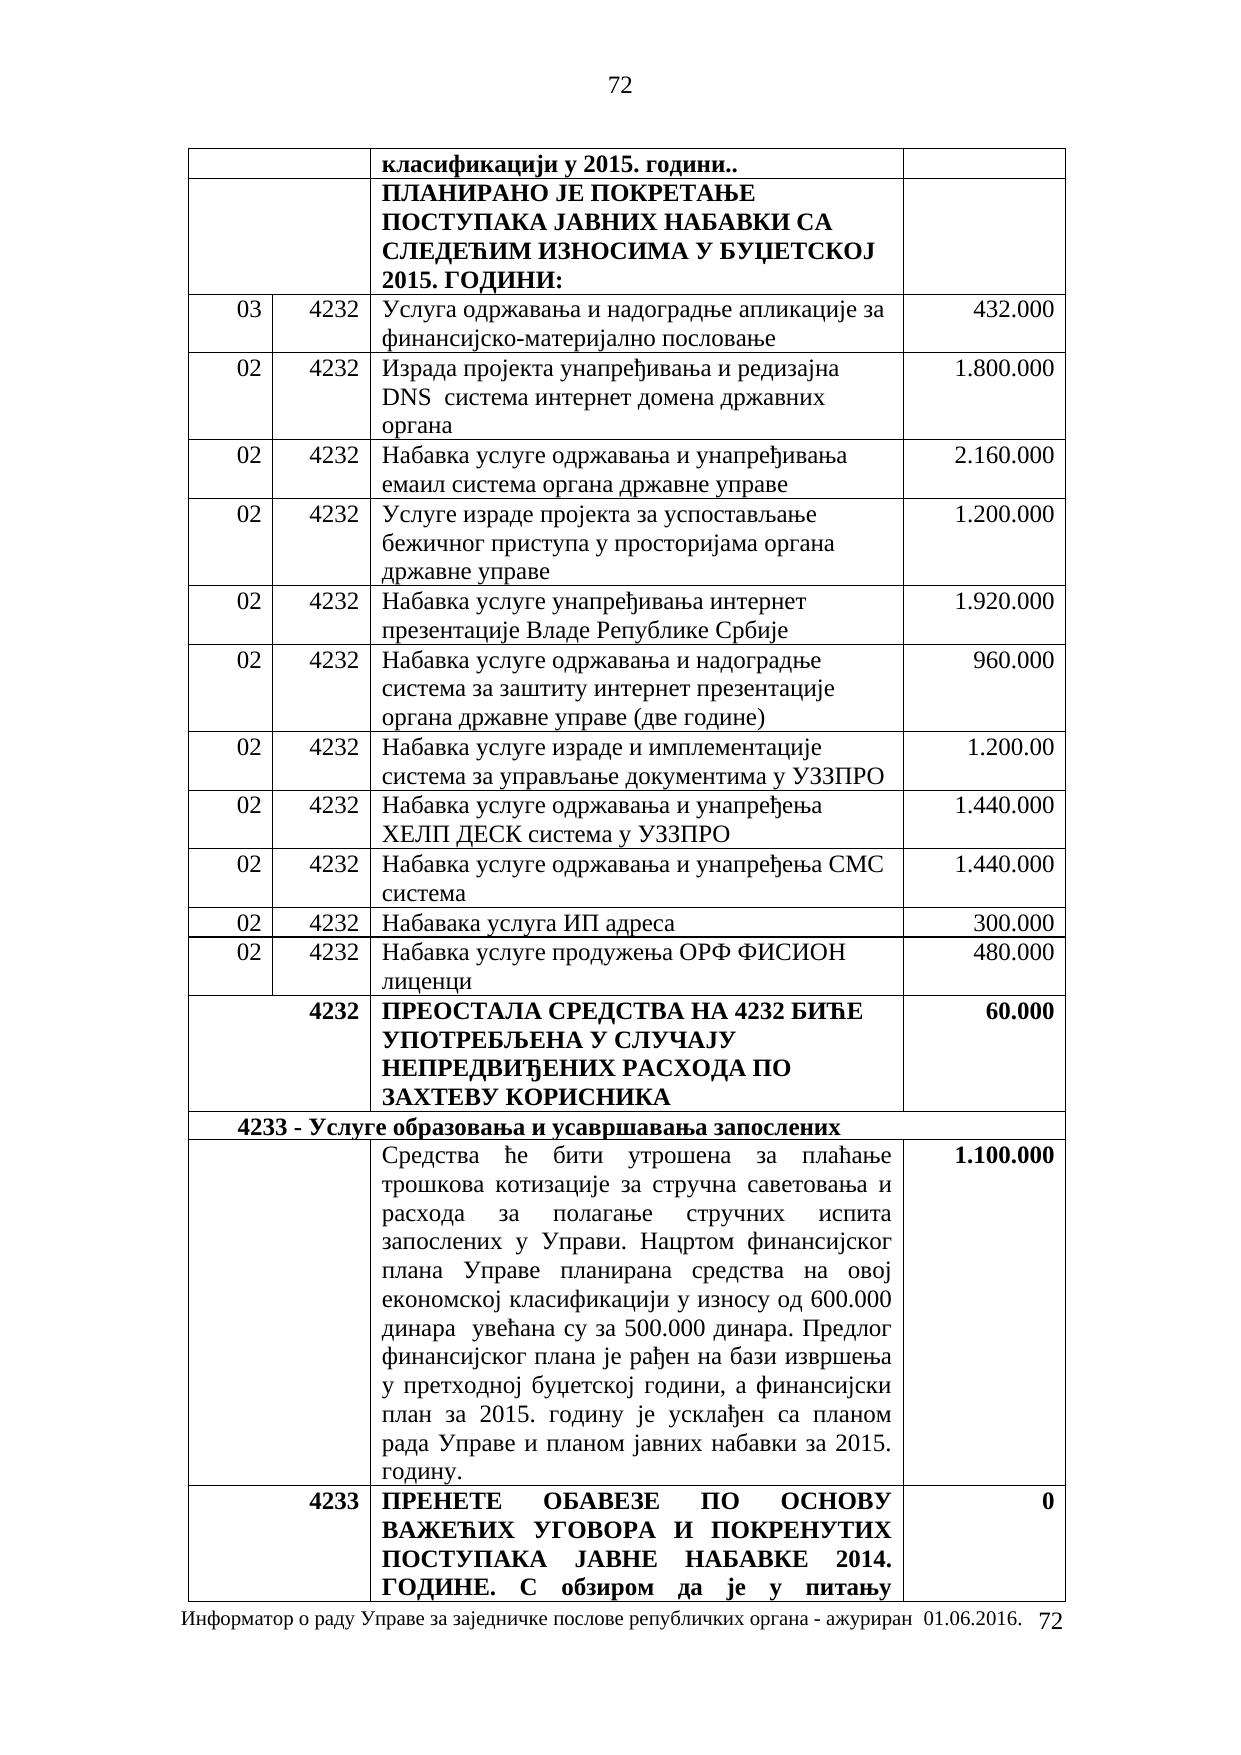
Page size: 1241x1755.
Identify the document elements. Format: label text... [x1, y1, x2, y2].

table_cell [904, 149, 1065, 177]
table_cell Набавка услуге унапређивања интернет презентације Владе Републике Србије [371, 586, 903, 644]
table_cell 4232 [189, 996, 370, 1111]
table_cell Набавка услуге одржавања и унапређивања емаил система органа државне управе [371, 440, 903, 498]
table_cell 02 [189, 499, 272, 585]
table_cell Услуга одржавања и надоградње апликације за финансијско-материјално пословање [371, 295, 903, 352]
table_cell 1.920.000 [904, 586, 1065, 644]
table_cell 4232 [273, 938, 370, 995]
table_cell 02 [189, 645, 272, 731]
table_cell 4232 [273, 440, 370, 498]
table_cell 4232 [273, 295, 370, 352]
table_cell 02 [189, 732, 272, 789]
table_cell 960.000 [904, 645, 1065, 731]
table_cell 03 [189, 295, 272, 352]
table_cell 0 [904, 1486, 1065, 1601]
table_cell 4233 - Услуге образовања и усавршавања запослених [189, 1112, 1065, 1139]
table_cell Средства ће бити утрошена за плаћање трошкова котизације за стручна саветовања и расхода за полагање стручних испита запослених у Управи. Нацртом финансијског плана Управе планирана средства на овој економској класификацији у износу од 600.000 динара увећана су за 500.000 динара. Предлог финансијског плана је рађен на бази извршења у претходној буџетској години, а финансијски план за 2015. годину је усклађен са планом рада Управе и планом јавних набавки за 2015. годину. [371, 1140, 903, 1485]
table_cell Услуге израде пројекта за успостављање бежичног приступа у просторијама органа државне управе [371, 499, 903, 585]
table_cell 4232 [273, 791, 370, 848]
table_cell [189, 179, 370, 293]
table_cell 02 [189, 586, 272, 644]
table_cell 02 [189, 353, 272, 439]
table_cell 1.200.000 [904, 499, 1065, 585]
table_cell 4232 [273, 586, 370, 644]
table_cell [189, 1140, 370, 1485]
table_cell 4233 [189, 1486, 370, 1601]
table_cell 02 [189, 849, 272, 907]
table_cell 4232 [273, 849, 370, 907]
table_cell Израда пројекта унапређивања и редизајна DNS система интернет домена државних органа [371, 353, 903, 439]
table_cell 480.000 [904, 938, 1065, 995]
table_cell 2.160.000 [904, 440, 1065, 498]
table_cell ПРЕОСТАЛА СРЕДСТВА НА 4232 БИЋЕ УПОТРЕБЉЕНА У СЛУЧАЈУ НЕПРЕДВИЂЕНИХ РАСХОДА ПО ЗАХТЕВУ КОРИСНИКА [371, 996, 903, 1111]
table_cell 1.440.000 [904, 791, 1065, 848]
table_cell 1.200.00 [904, 732, 1065, 789]
table_cell 1.440.000 [904, 849, 1065, 907]
table_cell 432.000 [904, 295, 1065, 352]
table_cell Набавака услуга ИП адреса [371, 908, 903, 936]
table_cell [904, 179, 1065, 293]
table_cell ПЛАНИРАНО ЈЕ ПОКРЕТАЊЕ ПОСТУПАКА ЈАВНИХ НАБАВКИ СА СЛЕДЕЋИМ ИЗНОСИМА У БУЏЕТСКОЈ 2015. ГОДИНИ: [371, 179, 903, 293]
table_cell 4232 [273, 645, 370, 731]
table_cell 02 [189, 791, 272, 848]
table_cell Набавка услуге продужења ОРФ ФИСИОН лиценци [371, 938, 903, 995]
table_cell 02 [189, 908, 272, 936]
table_cell класификацији у 2015. години.. [371, 149, 903, 177]
table_cell 4232 [273, 499, 370, 585]
table_cell [189, 149, 370, 177]
table_cell ПРЕНЕТЕ ОБАВЕЗЕ ПО ОСНОВУ ВАЖЕЋИХ УГОВОРА И ПОКРЕНУТИХ ПОСТУПАКА ЈАВНЕ НАБАВКЕ 2014. ГОДИНЕ. С обзиром да је у питању [371, 1486, 903, 1601]
table_cell Набавка услуге одржавања и унапређења СМС система [371, 849, 903, 907]
table_cell 300.000 [904, 908, 1065, 936]
table_cell Набавка услуге израде и имплементације система за управљање документима у УЗЗПРО [371, 732, 903, 789]
table_cell 4232 [273, 353, 370, 439]
table_cell 1.800.000 [904, 353, 1065, 439]
table_cell 02 [189, 938, 272, 995]
table_cell Набавка услуге одржавања и надоградње система за заштиту интернет презентације органа државне управе (две године) [371, 645, 903, 731]
table_cell 60.000 [904, 996, 1065, 1111]
table_cell 4232 [273, 908, 370, 936]
table_cell 4232 [273, 732, 370, 789]
table_cell 02 [189, 440, 272, 498]
table_cell Набавка услуге одржавања и унапређења ХЕЛП ДЕСК система у УЗЗПРО [371, 791, 903, 848]
table_cell 1.100.000 [904, 1140, 1065, 1485]
